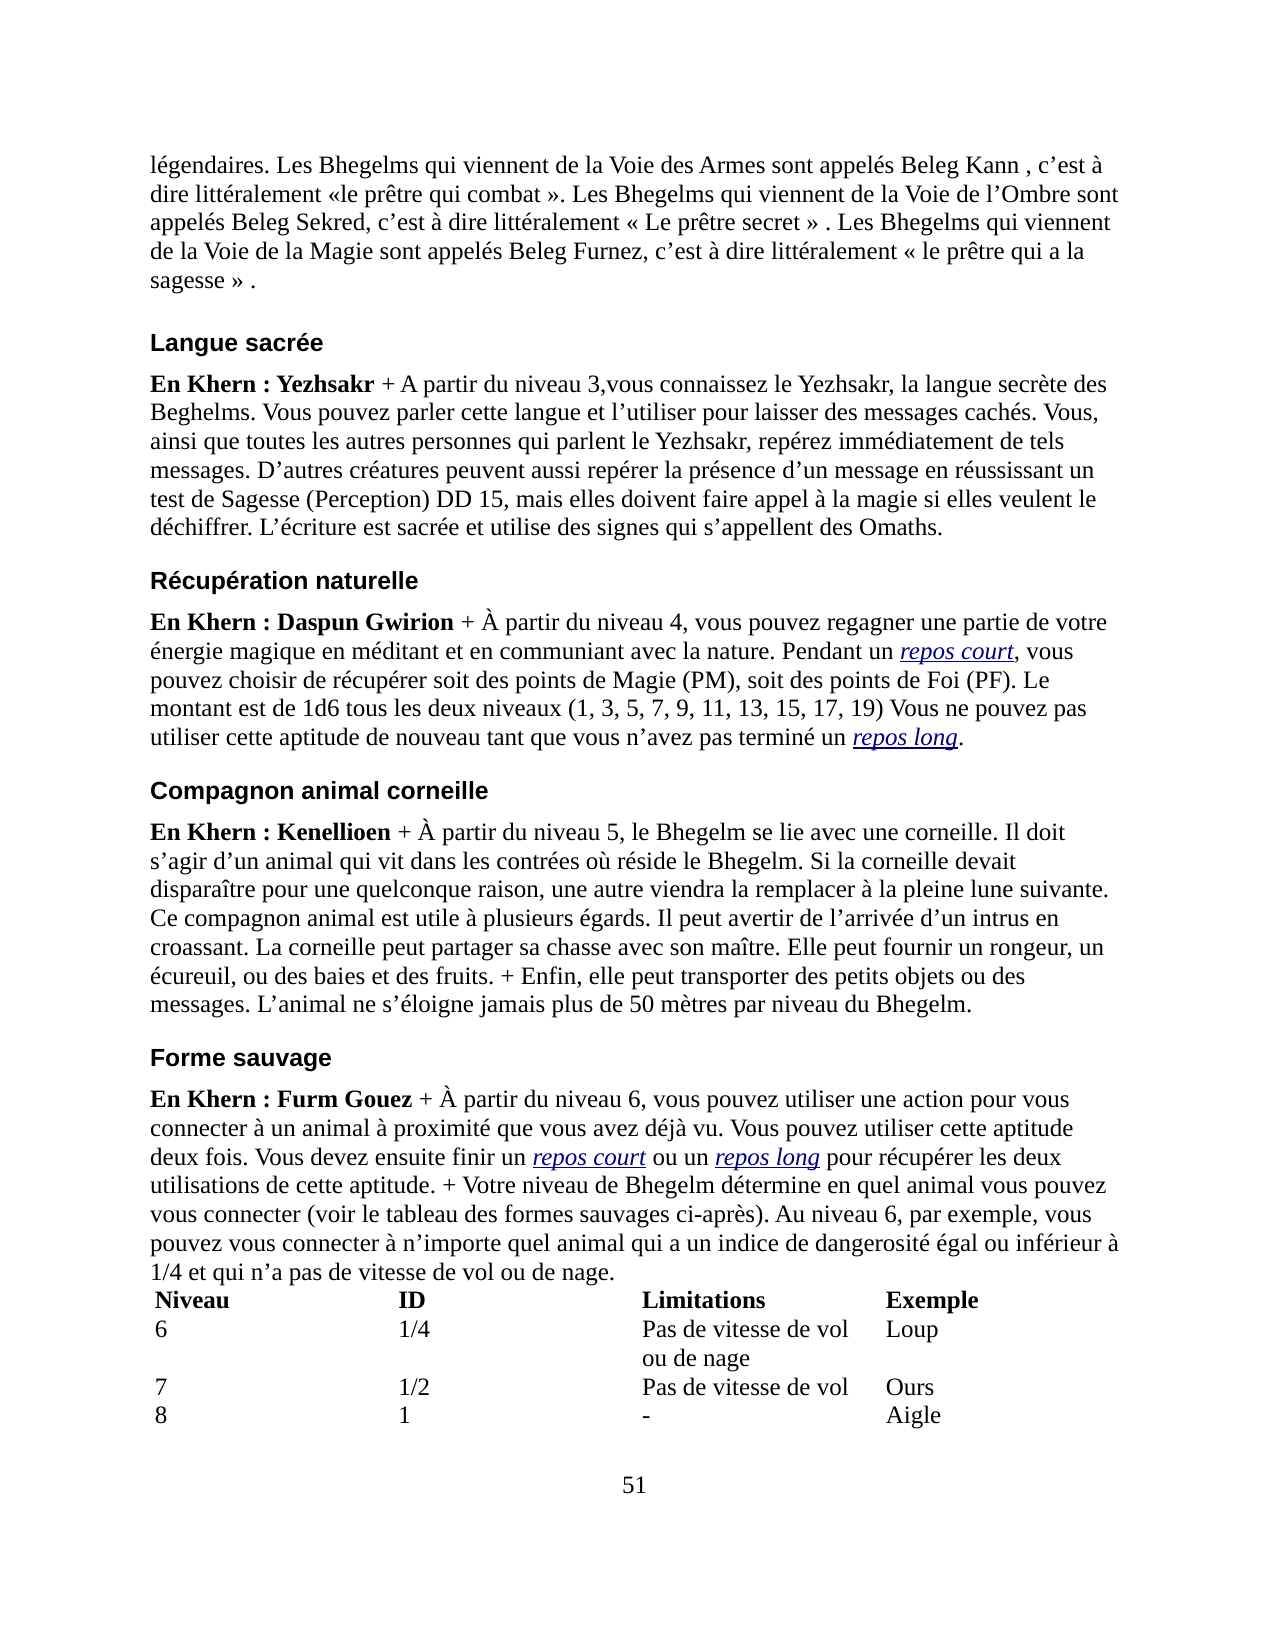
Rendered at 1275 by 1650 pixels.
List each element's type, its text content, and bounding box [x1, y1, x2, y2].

subtitle Langue sacrée [150, 328, 1125, 356]
table_header Limitations [638, 1286, 881, 1314]
text En Khern : Furm Gouez + À partir du niveau 6, vous pouvez utiliser une action pour vous connecter à un animal à proximité que vous avez déjà vu. Vous pouvez utiliser cette aptitude deux fois. Vous devez ensuite finir un repos court ou un repos long pour récupérer les deux utilisations de cette aptitude. + Votre niveau de Bhegelm détermine en quel animal vous pouvez vous connecter (voir le tableau des formes sauvages ci-après). Au niveau 6, par exemple, vous pouvez vous connecter à n’importe quel animal qui a un indice de dangerosité égal ou inférieur à 1/4 et qui n’a pas de vitesse de vol ou de nage. [150, 1084, 1125, 1286]
table_cell Pas de vitesse de vol ou de nage [638, 1314, 881, 1372]
text légendaires. Les Bhegelms qui viennent de la Voie des Armes sont appelés Beleg Kann , c’est à dire littéralement «le prêtre qui combat ». Les Bhegelms qui viennent de la Voie de l’Ombre sont appelés Beleg Sekred, c’est à dire littéralement « Le prêtre secret » . Les Bhegelms qui viennent de la Voie de la Magie sont appelés Beleg Furnez, c’est à dire littéralement « le prêtre qui a la sagesse » . [150, 150, 1125, 294]
table_cell 1/2 [394, 1372, 637, 1401]
table_cell 1 [394, 1401, 637, 1429]
table_cell Ours [881, 1372, 1125, 1401]
table_cell Pas de vitesse de vol [638, 1372, 881, 1401]
table_cell 1/4 [394, 1314, 637, 1372]
table_cell 7 [150, 1372, 394, 1401]
text En Khern : Yezhsakr + A partir du niveau 3,vous connaissez le Yezhsakr, la langue secrète des Beghelms. Vous pouvez parler cette langue et l’utiliser pour laisser des messages cachés. Vous, ainsi que toutes les autres personnes qui parlent le Yezhsakr, repérez immédiatement de tels messages. D’autres créatures peuvent aussi repérer la présence d’un message en réussissant un test de Sagesse (Perception) DD 15, mais elles doivent faire appel à la magie si elles veulent le déchiffrer. L’écriture est sacrée et utilise des signes qui s’appellent des Omaths. [150, 369, 1125, 541]
table_header Exemple [881, 1286, 1125, 1314]
table_header Niveau [150, 1286, 394, 1314]
text En Khern : Kenellioen + À partir du niveau 5, le Bhegelm se lie avec une corneille. Il doit s’agir d’un animal qui vit dans les contrées où réside le Bhegelm. Si la corneille devait disparaître pour une quelconque raison, une autre viendra la remplacer à la pleine lune suivante. Ce compagnon animal est utile à plusieurs égards. Il peut avertir de l’arrivée d’un intrus en croassant. La corneille peut partager sa chasse avec son maître. Elle peut fournir un rongeur, un écureuil, ou des baies et des fruits. + Enfin, elle peut transporter des petits objets ou des messages. L’animal ne s’éloigne jamais plus de 50 mètres par niveau du Bhegelm. [150, 817, 1125, 1018]
table_cell Loup [881, 1314, 1125, 1372]
subtitle Forme sauvage [150, 1043, 1125, 1072]
table_header ID [394, 1286, 637, 1314]
table_cell - [638, 1401, 881, 1429]
subtitle Récupération naturelle [150, 566, 1125, 595]
text En Khern : Daspun Gwirion + À partir du niveau 4, vous pouvez regagner une partie de votre énergie magique en méditant et en communiant avec la nature. Pendant un repos court, vous pouvez choisir de récupérer soit des points de Magie (PM), soit des points de Foi (PF). Le montant est de 1d6 tous les deux niveaux (1, 3, 5, 7, 9, 11, 13, 15, 17, 19) Vous ne pouvez pas utiliser cette aptitude de nouveau tant que vous n’avez pas terminé un repos long. [150, 607, 1125, 751]
table_cell Aigle [881, 1401, 1125, 1429]
table_cell 8 [150, 1401, 394, 1429]
subtitle Compagnon animal corneille [150, 776, 1125, 804]
table_cell 6 [150, 1314, 394, 1372]
